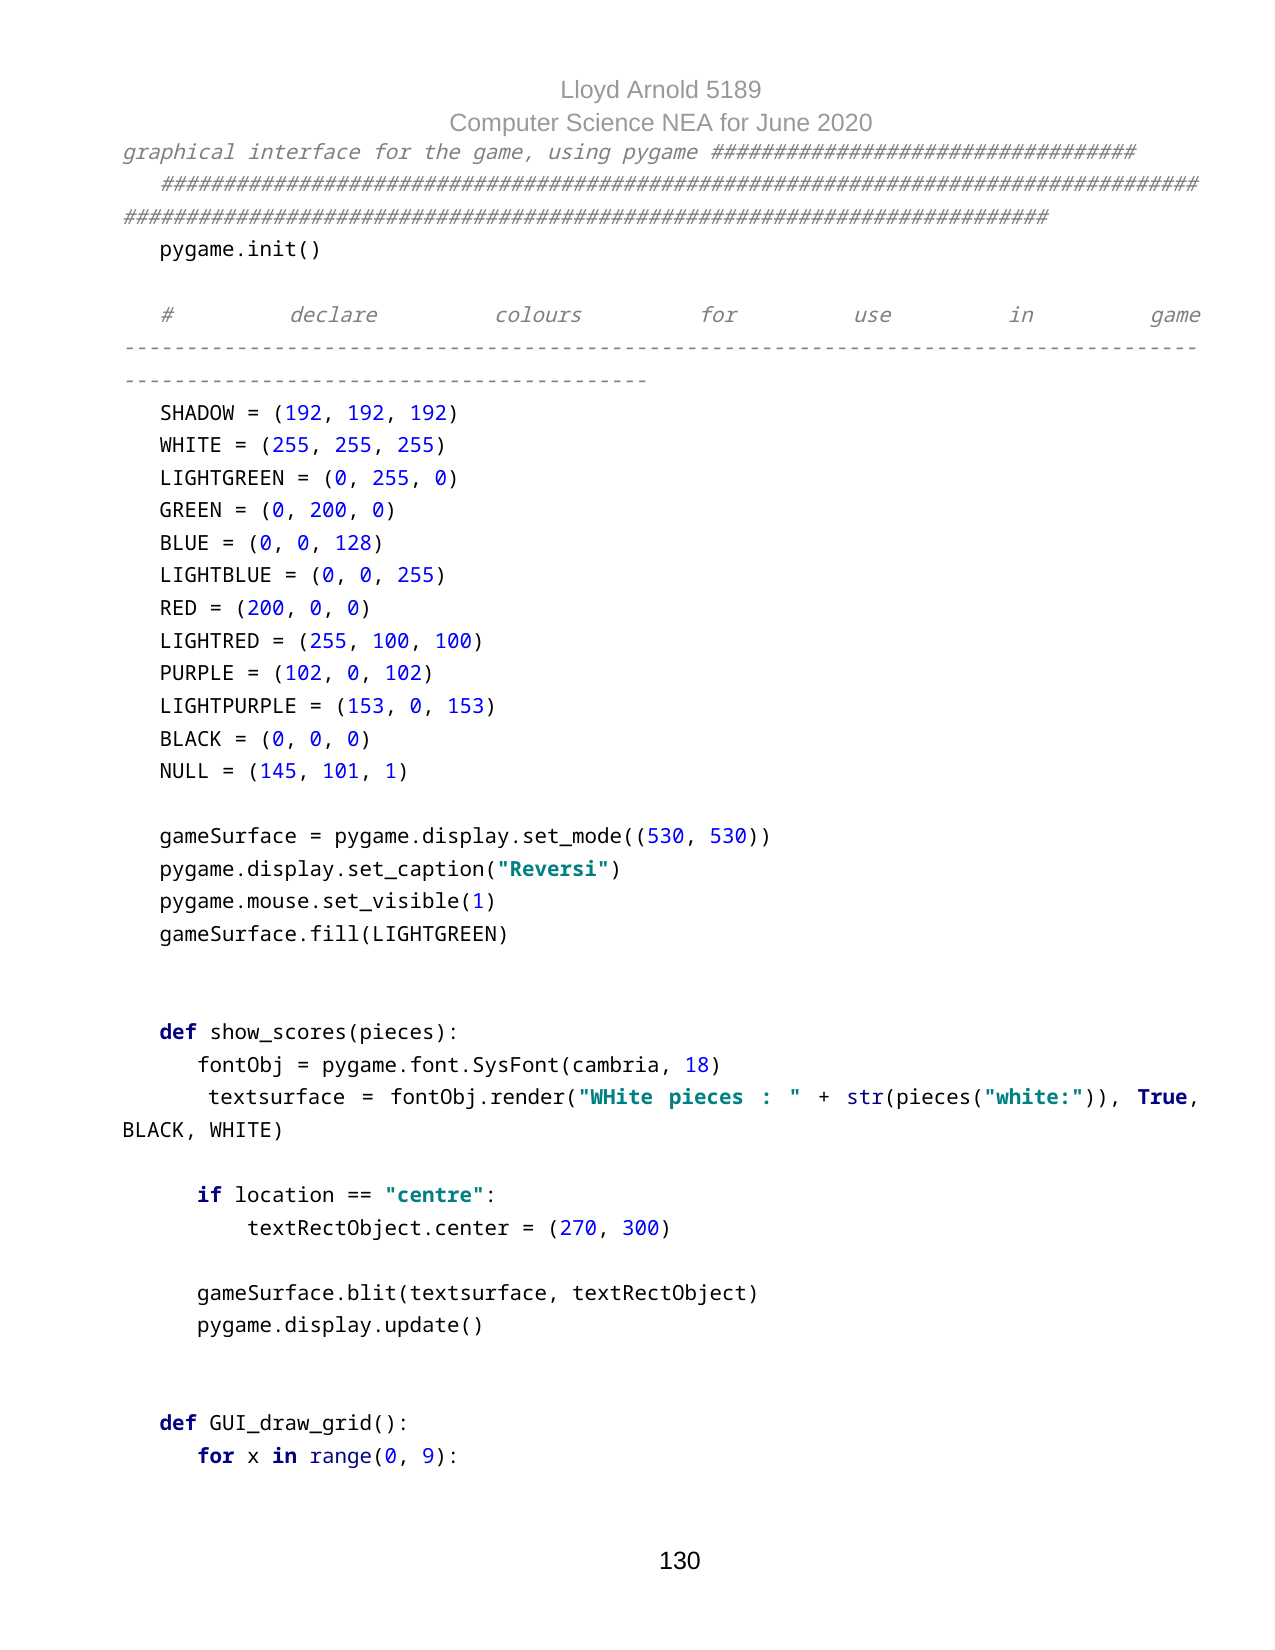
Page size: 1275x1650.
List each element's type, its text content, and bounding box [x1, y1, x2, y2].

text BLUE = (0, 0, 128) [122, 528, 1200, 556]
text pygame.init() [122, 234, 1200, 263]
text LIGHTBLUE = (0, 0, 255) [122, 561, 1200, 589]
text gameSurface.blit(textsurface, textRectObject) [122, 1278, 1200, 1306]
text gameSurface = pygame.display.set_mode((530, 530)) [122, 821, 1200, 850]
text def show_scores(pieces): [122, 1017, 1200, 1046]
text textsurface = fontObj.render("WHite pieces : " + str(pieces("white:")), True, BLACK, WHITE) [122, 1082, 1200, 1143]
text # declare colours for use in game -------------------------------------------------------------------------------------------------------------------------------- [122, 300, 1200, 393]
text textRectObject.center = (270, 300) [122, 1213, 1200, 1241]
text LIGHTRED = (255, 100, 100) [122, 626, 1200, 654]
text if location == "centre": [122, 1180, 1200, 1208]
text RED = (200, 0, 0) [122, 593, 1200, 622]
text pygame.mouse.set_visible(1) [122, 887, 1200, 915]
text for x in range(0, 9): [122, 1441, 1200, 1469]
text PURPLE = (102, 0, 102) [122, 658, 1200, 687]
text def GUI_draw_grid(): [122, 1408, 1200, 1437]
text gameSurface.fill(LIGHTGREEN) [122, 919, 1200, 948]
text graphical interface for the game, using pygame ################################## [122, 137, 1200, 165]
text SHADOW = (192, 192, 192) [122, 398, 1200, 426]
text LIGHTGREEN = (0, 255, 0) [122, 463, 1200, 491]
text WHITE = (255, 255, 255) [122, 430, 1200, 459]
text LIGHTPURPLE = (153, 0, 153) [122, 691, 1200, 719]
text fontObj = pygame.font.SysFont(cambria, 18) [122, 1050, 1200, 1078]
text GREEN = (0, 200, 0) [122, 495, 1200, 524]
text pygame.display.update() [122, 1311, 1200, 1339]
text pygame.display.set_caption("Reversi") [122, 854, 1200, 882]
text BLACK = (0, 0, 0) [122, 724, 1200, 752]
text ############################################################################################################################################################# [122, 169, 1200, 230]
text NULL = (145, 101, 1) [122, 756, 1200, 785]
